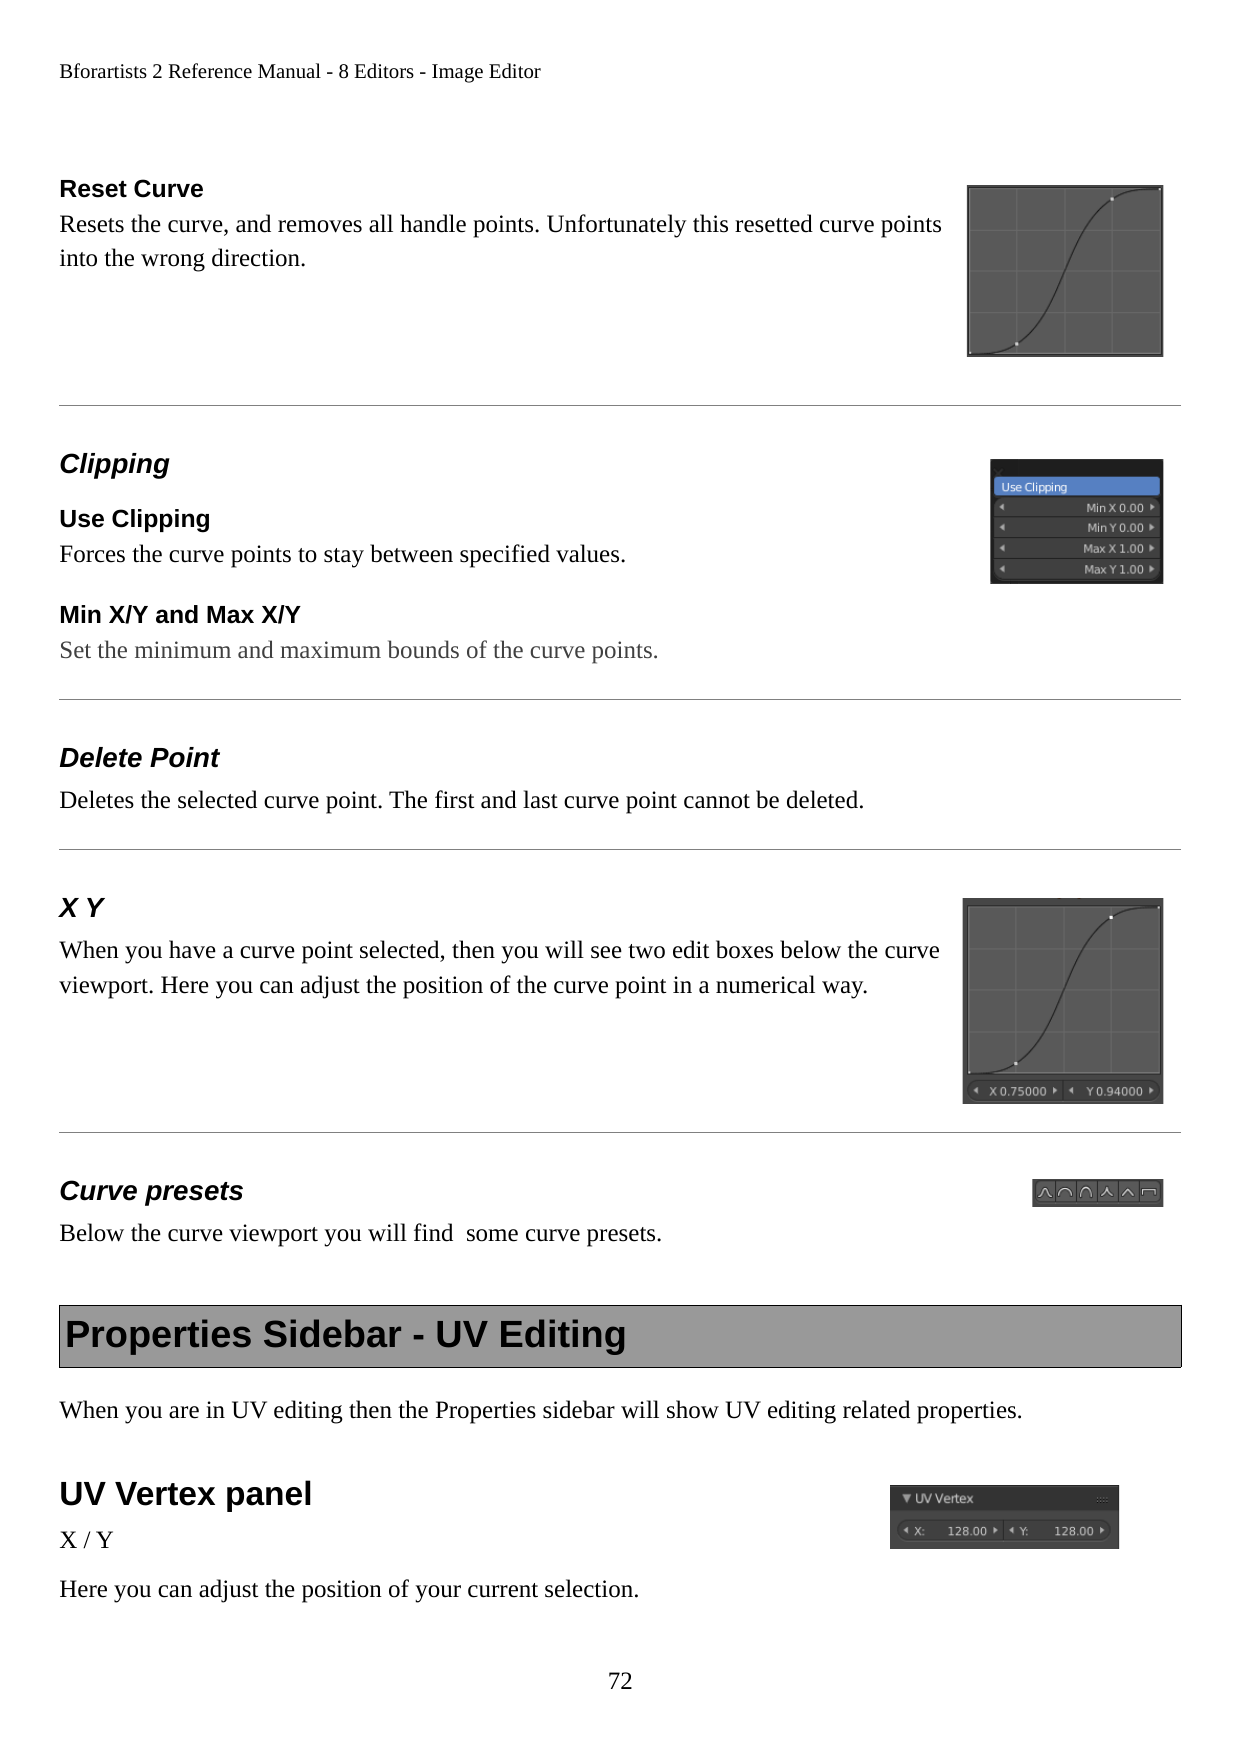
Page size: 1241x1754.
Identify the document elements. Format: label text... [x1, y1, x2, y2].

subtitle Min X/Y and Max X/Y [59, 601, 1181, 629]
text X / Y [59, 1525, 1181, 1554]
picture [966, 185, 1164, 357]
text Resets the curve, and removes all handle points. Unfortunately this resetted curve points into the wrong direction. [59, 209, 966, 272]
text Here you can adjust the position of your current selection. [59, 1574, 1181, 1603]
text Deletes the selected curve point. The first and last curve point cannot be deleted. [59, 785, 1181, 814]
subtitle X Y [59, 891, 1181, 923]
picture [990, 459, 1164, 584]
text Forces the curve points to stay between specified values. [59, 539, 990, 568]
subtitle Clipping [59, 447, 1181, 479]
picture [962, 898, 1164, 1104]
subtitle Curve presets [59, 1174, 1181, 1206]
subtitle UV Vertex panel [59, 1474, 1181, 1512]
subtitle [1164, 504, 1181, 533]
text When you are in UV editing then the Properties sidebar will show UV editing related properties. [59, 1396, 1181, 1424]
picture [1032, 1179, 1164, 1207]
text Set the minimum and maximum bounds of the curve points. [59, 635, 1181, 664]
subtitle Use Clipping [59, 504, 990, 533]
subtitle Reset Curve [59, 174, 1181, 203]
subtitle Delete Point [59, 741, 1181, 773]
picture [890, 1485, 1120, 1549]
text When you have a curve point selected, then you will see two edit boxes below the curve viewport. Here you can adjust the position of the curve point in a numerical way. [59, 936, 962, 999]
text Below the curve viewport you will find some curve presets. [59, 1218, 1181, 1247]
table_header Properties Sidebar - UV Editing [60, 1306, 1181, 1367]
